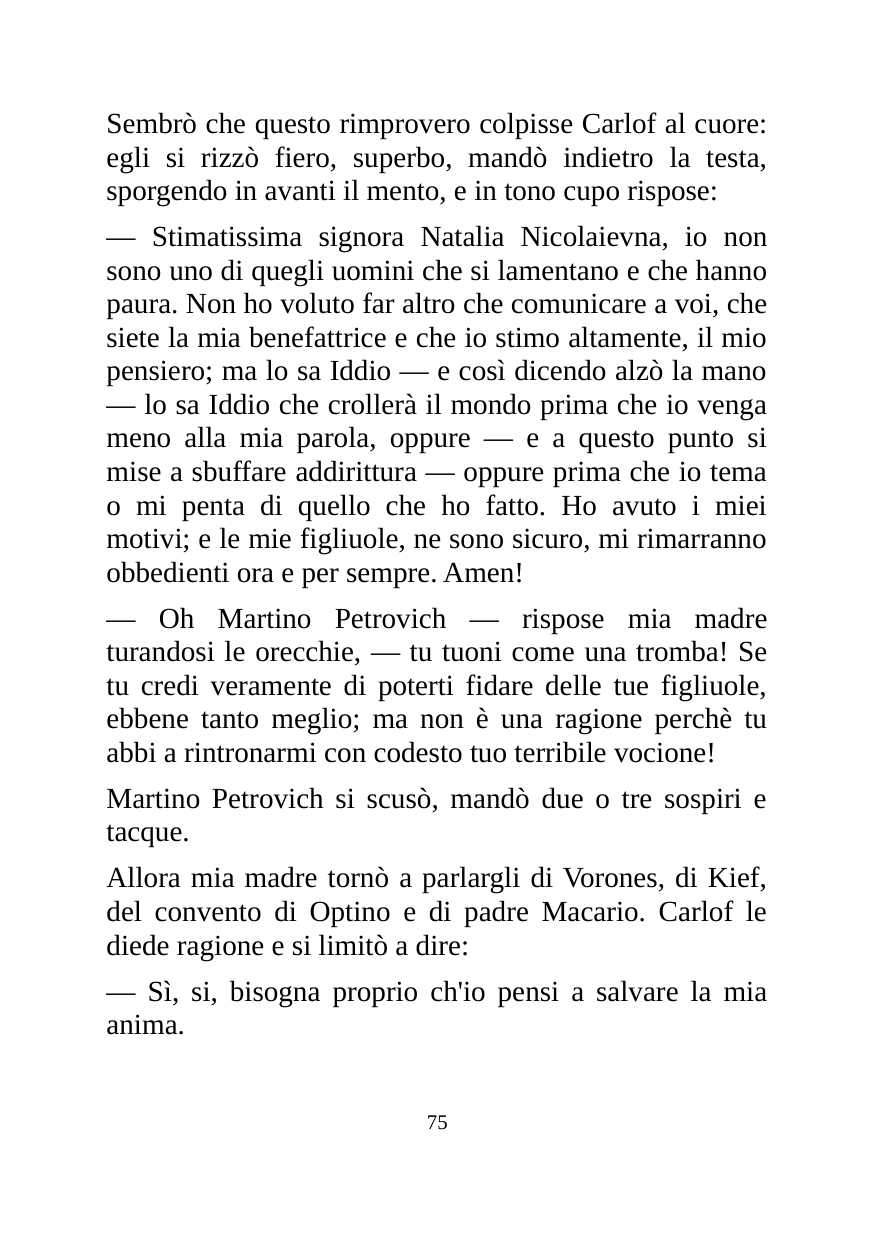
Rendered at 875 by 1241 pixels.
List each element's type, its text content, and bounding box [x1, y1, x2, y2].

text Sembrò che questo rimprovero colpisse Carlof al cuore: egli si rizzò fiero, superbo, mandò indietro la testa, sporgendo in avanti il mento, e in tono cupo rispose: [106, 106, 768, 207]
text Martino Petrovich si scusò, mandò due o tre sospiri e tacque. [106, 781, 768, 848]
text — Oh Martino Petrovich — rispose mia madre turandosi le orecchie, — tu tuoni come una tromba! Se tu credi veramente di poterti fidare delle tue figliuole, ebbene tanto meglio; ma non è una ragione perchè tu abbi a rintronarmi con codesto tuo terribile vocione! [106, 601, 768, 768]
text — Stimatissima signora Natalia Nicolaievna, io non sono uno di quegli uomini che si lamentano e che hanno paura. Non ho voluto far altro che comunicare a voi, che siete la mia benefattrice e che io stimo altamente, il mio pensiero; ma lo sa Iddio — e così dicendo alzò la mano — lo sa Iddio che crollerà il mondo prima che io venga meno alla mia parola, oppure — e a questo punto si mise a sbuffare addirittura — oppure prima che io tema o mi penta di quello che ho fatto. Ho avuto i miei motivi; e le mie figliuole, ne sono sicuro, mi rimarranno obbedienti ora e per sempre. Amen! [106, 219, 768, 588]
text — Sì, si, bisogna proprio ch'io pensi a salvare la mia anima. [106, 974, 768, 1041]
text Allora mia madre tornò a parlargli di Vorones, di Kief, del convento di Optino e di padre Macario. Carlof le diede ragione e si limitò a dire: [106, 861, 768, 961]
